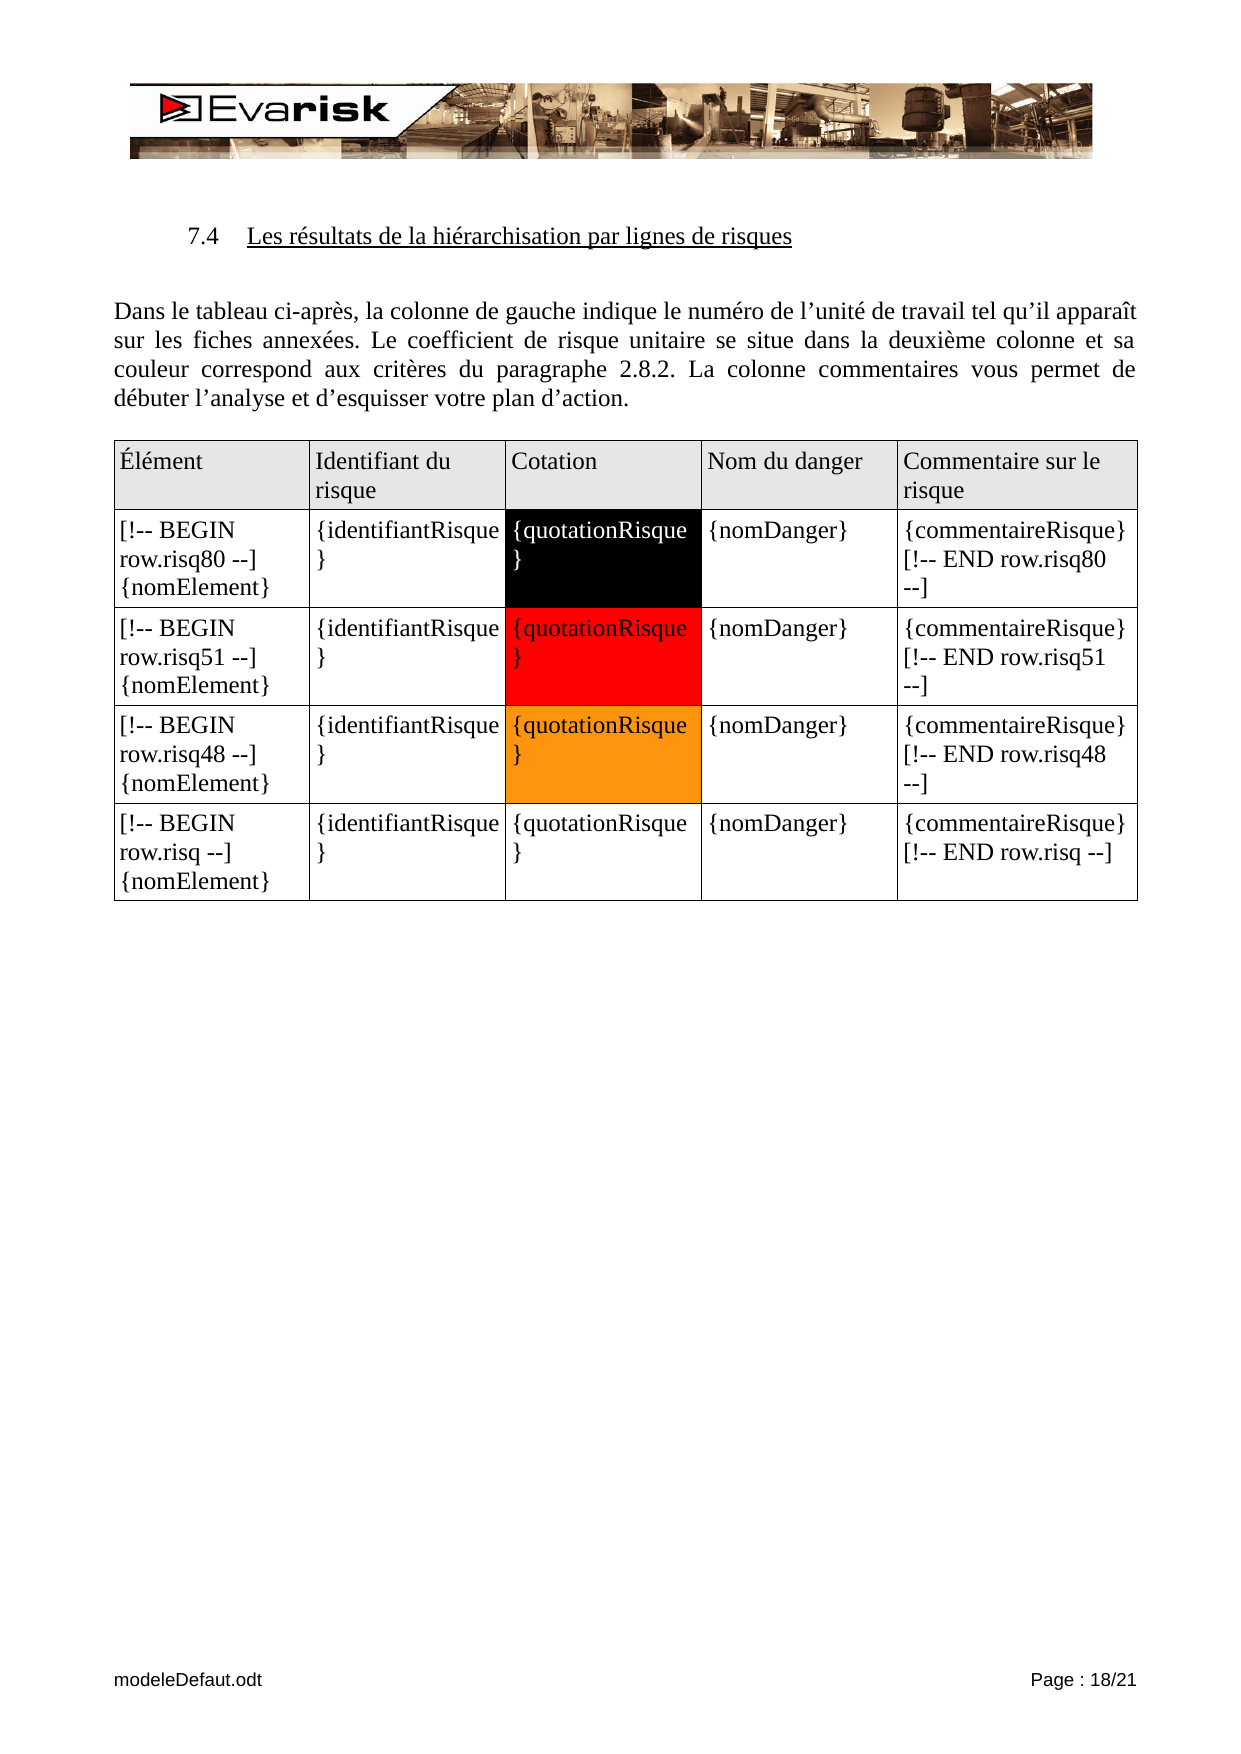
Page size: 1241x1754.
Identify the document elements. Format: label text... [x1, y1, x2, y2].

table_cell {quotationRisque} [506, 706, 701, 803]
table_cell {commentaireRisque}[!-- END row.risq51 --] [898, 608, 1137, 705]
table_cell [!-- BEGIN row.risq80 --]{nomElement} [115, 510, 309, 607]
table_header Cotation [506, 441, 701, 509]
table_cell [!-- BEGIN row.risq --]{nomElement} [115, 804, 309, 900]
table_cell {commentaireRisque}[!-- END row.risq48 --] [898, 706, 1137, 803]
table_cell {identifiantRisque} [310, 706, 505, 803]
table_cell {nomDanger} [702, 510, 897, 607]
table_cell {commentaireRisque}[!-- END row.risq80 --] [898, 510, 1137, 607]
table_cell {quotationRisque} [506, 510, 701, 607]
table_cell {quotationRisque} [506, 804, 701, 900]
table_cell {nomDanger} [702, 706, 897, 803]
table_cell {commentaireRisque}[!-- END row.risq --] [898, 804, 1137, 900]
table_header Commentaire sur le risque [898, 441, 1137, 509]
table_cell [!-- BEGIN row.risq51 --]{nomElement} [115, 608, 309, 705]
table_cell {nomDanger} [702, 804, 897, 900]
table_cell {identifiantRisque} [310, 608, 505, 705]
table_header Nom du danger [702, 441, 897, 509]
table_cell {nomDanger} [702, 608, 897, 705]
table_cell {quotationRisque} [506, 608, 701, 705]
subtitle Les résultats de la hiérarchisation par lignes de risques [187, 221, 1137, 250]
table_cell [!-- BEGIN row.risq48 --]{nomElement} [115, 706, 309, 803]
table_header Identifiant du risque [310, 441, 505, 509]
table_cell {identifiantRisque} [310, 804, 505, 900]
text Dans le tableau ci-après, la colonne de gauche indique le numéro de l’unité de travail tel qu’il apparaît sur les fiches annexées. Le coefficient de risque unitaire se situe dans la deuxième colonne et sa couleur correspond aux critères du paragraphe 2.8.2. La colonne commentaires vous permet de débuter l’analyse et d’esquisser votre plan d’action. [114, 296, 1137, 411]
table_header Élément [115, 441, 309, 509]
table_cell {identifiantRisque} [310, 510, 505, 607]
